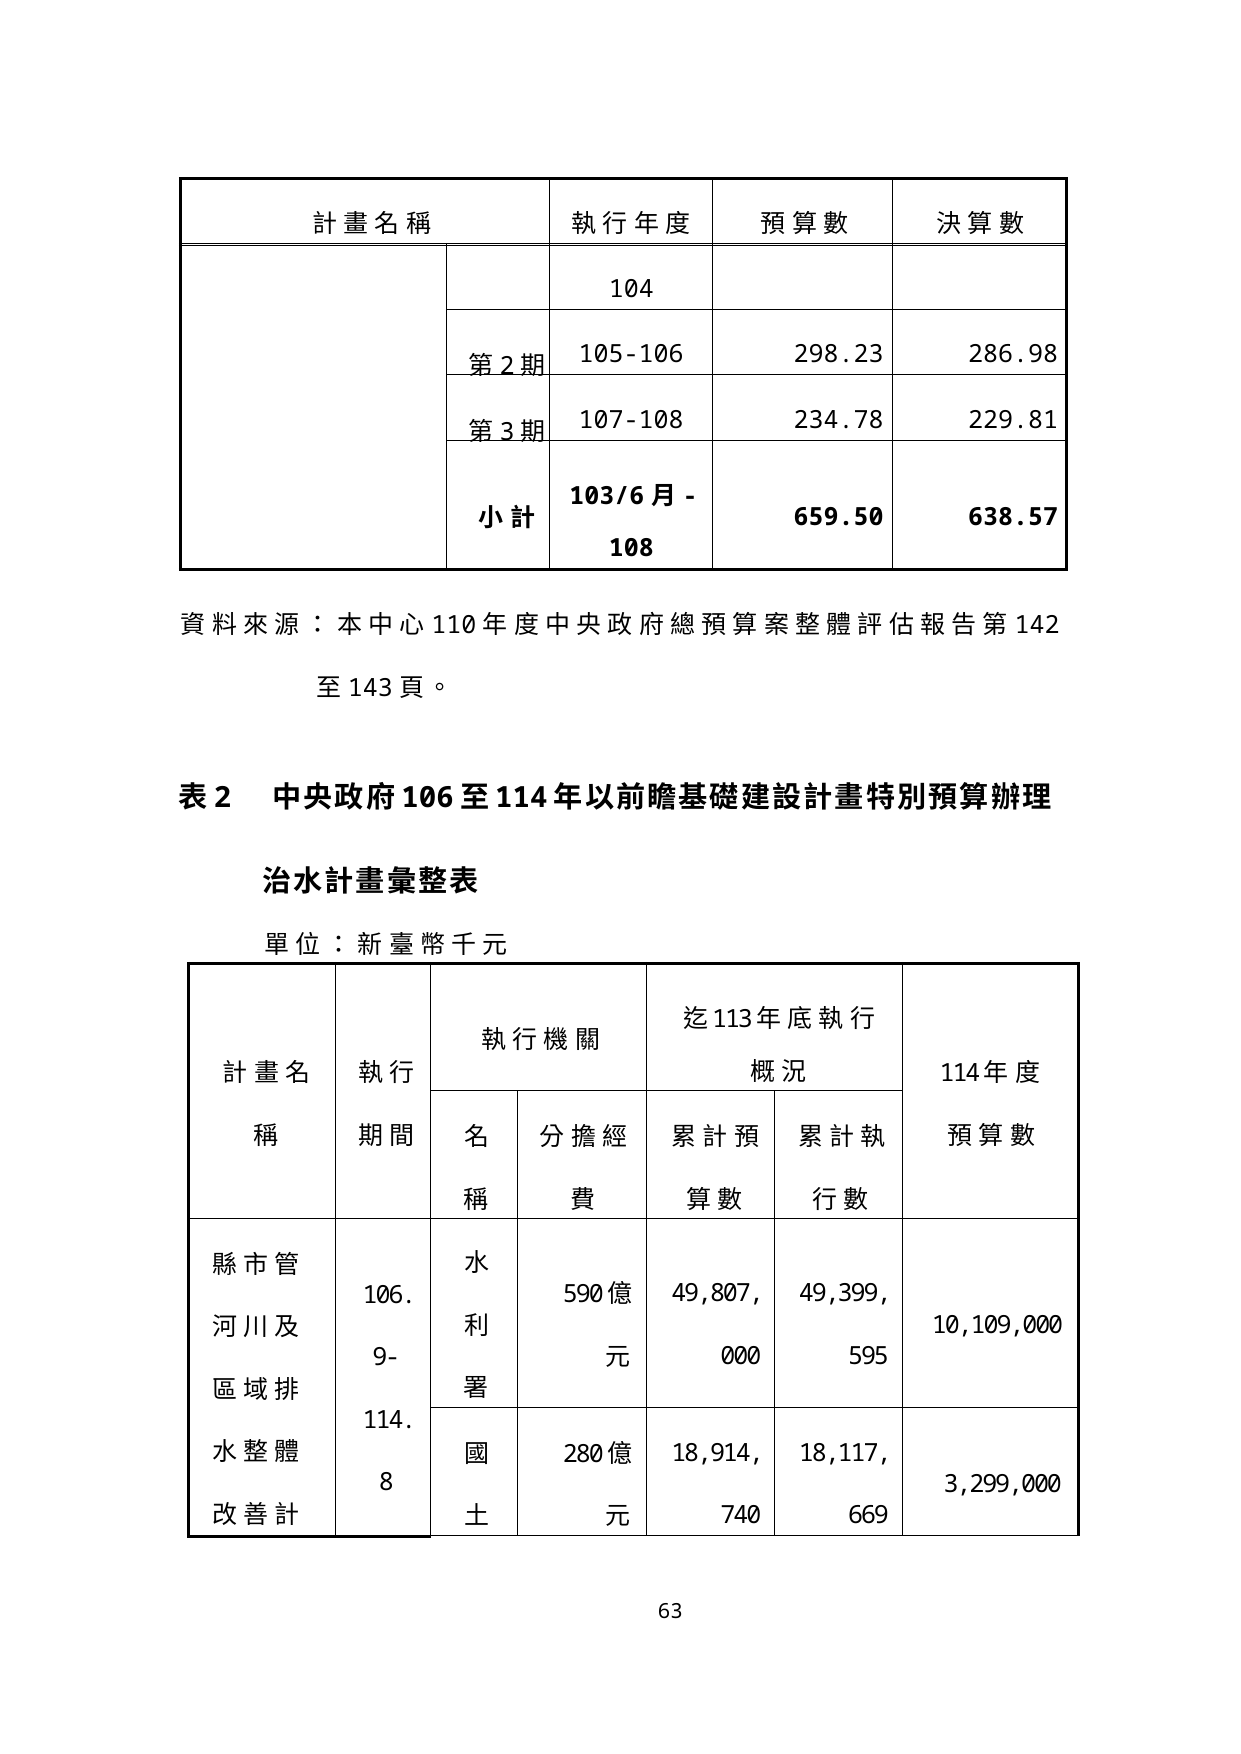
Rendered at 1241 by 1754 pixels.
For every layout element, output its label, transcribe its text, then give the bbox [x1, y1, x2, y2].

table_cell 298.23 [713, 310, 892, 374]
table_cell 第3期 [447, 375, 549, 440]
table_cell 第2期 [447, 310, 549, 374]
table_cell 18,117,669 [775, 1408, 902, 1535]
table_cell 國土 [431, 1408, 517, 1535]
table_header 計畫名稱 [182, 180, 549, 243]
table_header 執行機關 [431, 965, 646, 1090]
table_header 計畫名稱 [190, 965, 335, 1218]
table_cell 累計執行數 [775, 1091, 902, 1218]
table_cell 18,914,740 [647, 1408, 774, 1535]
table_cell [182, 246, 446, 568]
table_cell 107-108 [550, 375, 712, 440]
table_cell 104 [550, 246, 712, 308]
table_cell 590億元 [518, 1219, 646, 1407]
table_cell 286.98 [893, 310, 1065, 374]
table_cell [713, 246, 892, 308]
text 表2 中央政府106至114年以前瞻基礎建設計畫特別預算辦理治水計畫彙整表 單位：新臺幣千元 [177, 712, 1063, 962]
table_cell 縣市管河川及區域排水整體改善計 [190, 1219, 335, 1535]
table_cell 659.50 [713, 441, 892, 568]
table_cell 水利署 [431, 1219, 517, 1407]
table_header 執行年度 [550, 180, 712, 243]
text 資料來源：本中心110年度中央政府總預算案整體評估報告第142至143頁。 [177, 571, 1063, 696]
table_cell 名稱 [431, 1091, 517, 1218]
table_cell 103/6月-108 [550, 441, 712, 568]
table_cell [447, 246, 549, 308]
table_header 預算數 [713, 180, 892, 243]
table_cell 49,807,000 [647, 1219, 774, 1407]
table_cell 累計預算數 [647, 1091, 774, 1218]
table_cell 229.81 [893, 375, 1065, 440]
table_cell 280億元 [518, 1408, 646, 1535]
table_header 執行 期間 [336, 965, 430, 1218]
table_header 114年度 預算數 [903, 965, 1077, 1218]
table_cell 小計 [447, 441, 549, 568]
table_header 迄113年底執行概況 [647, 965, 902, 1090]
table_header 決算數 [893, 180, 1065, 243]
table_cell 分擔經費 [518, 1091, 646, 1218]
table_cell 106.9- 114.8 [336, 1219, 430, 1535]
table_cell 234.78 [713, 375, 892, 440]
table_cell 10,109,000 [903, 1219, 1077, 1407]
table_cell [893, 246, 1065, 308]
table_cell 105-106 [550, 310, 712, 374]
table_cell 49,399,595 [775, 1219, 902, 1407]
table_cell 638.57 [893, 441, 1065, 568]
table_cell 3,299,000 [903, 1408, 1077, 1535]
